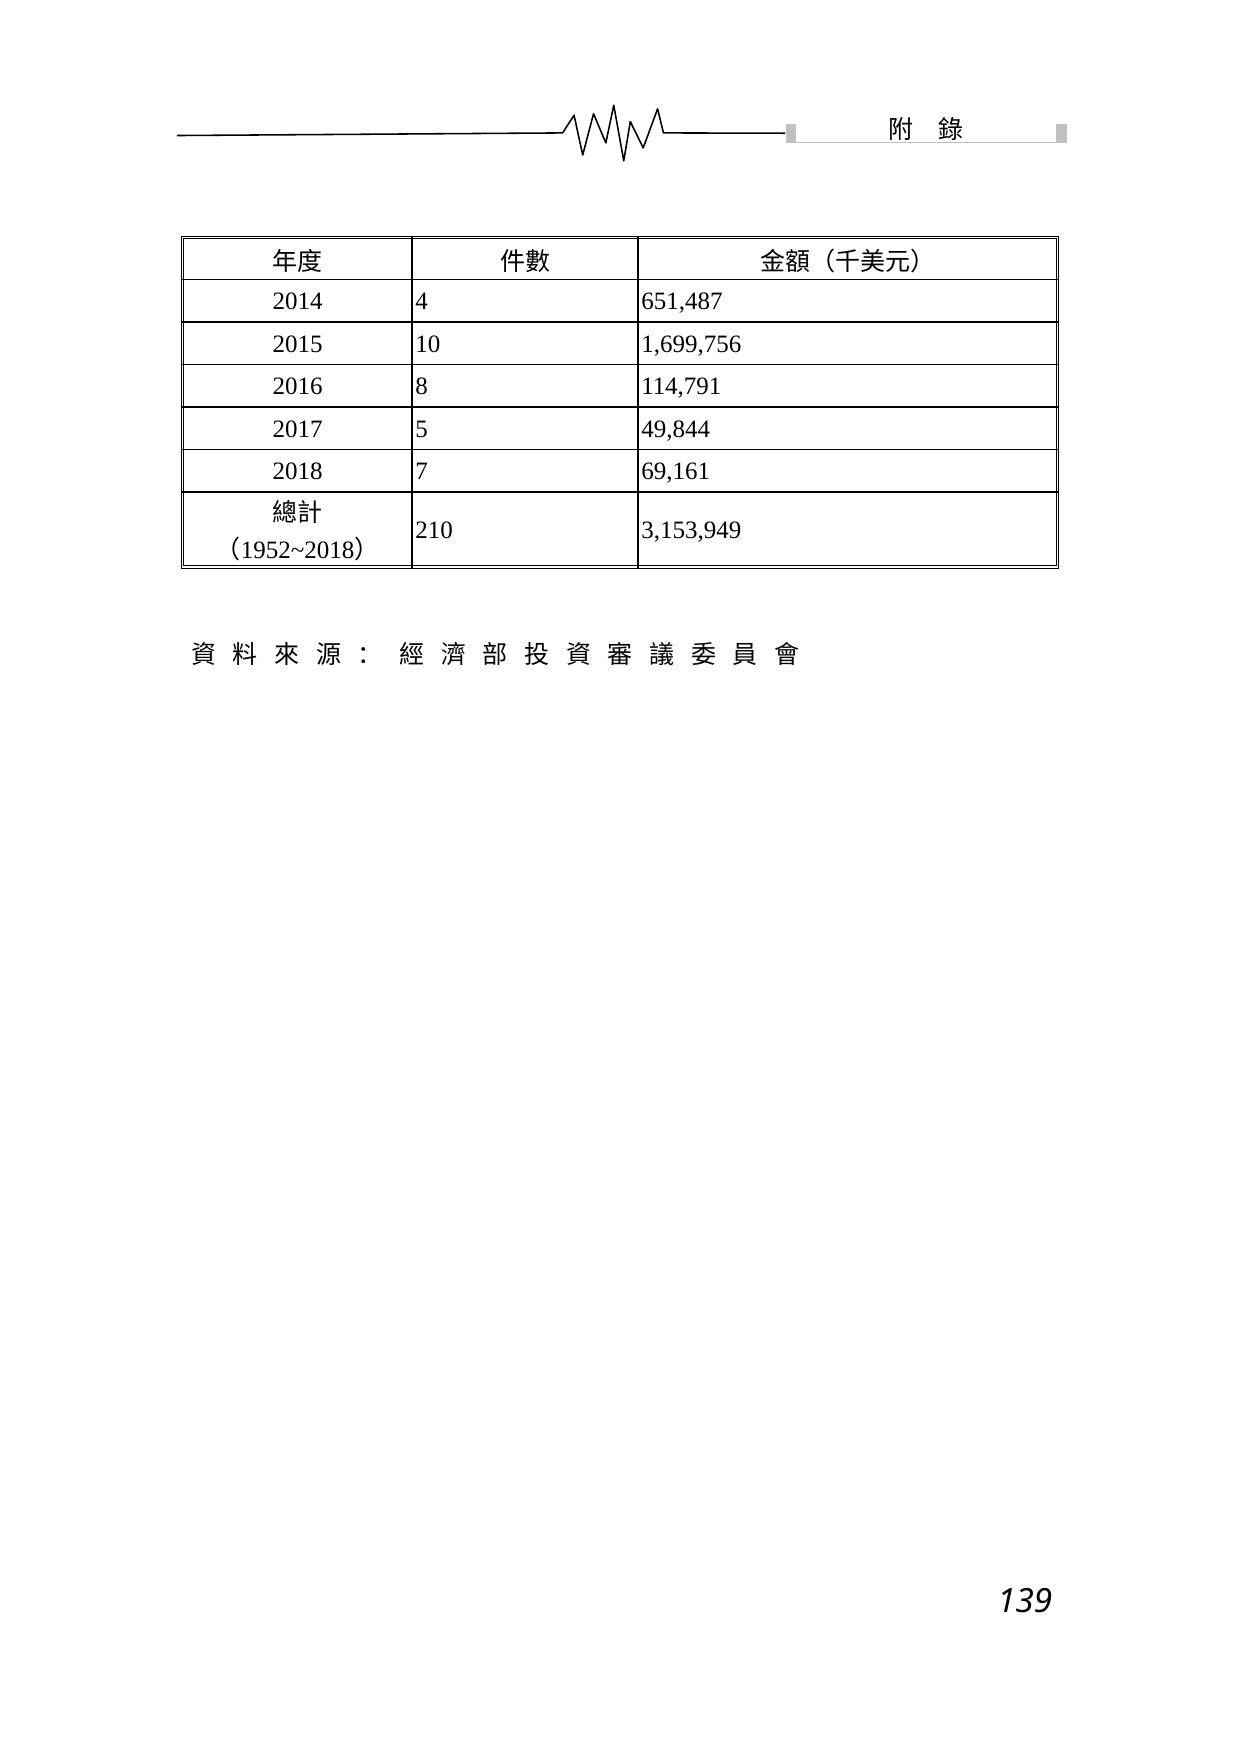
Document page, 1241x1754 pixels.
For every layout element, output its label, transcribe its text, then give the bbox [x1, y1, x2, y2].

table_cell 10 [413, 323, 637, 364]
text 資料來源：經濟部投資審議委員會 [183, 611, 1058, 674]
table_header 件數 [413, 239, 637, 279]
table_cell 3,153,949 [639, 493, 1056, 565]
table_cell 114,791 [639, 365, 1056, 406]
table_cell 2018 [184, 450, 411, 491]
table_cell 7 [413, 450, 637, 491]
table_cell 2017 [184, 408, 411, 449]
table_cell 8 [413, 365, 637, 406]
table_cell 2015 [184, 323, 411, 364]
table_cell 2014 [184, 280, 411, 321]
table_header 金額（千美元） [639, 239, 1056, 279]
table_cell 2016 [184, 365, 411, 406]
table_cell 4 [413, 280, 637, 321]
table_cell 69,161 [639, 450, 1056, 491]
table_cell 49,844 [639, 408, 1056, 449]
table_cell 210 [413, 493, 637, 565]
table_header 年度 [184, 239, 411, 279]
table_cell 651,487 [639, 280, 1056, 321]
table_cell 1,699,756 [639, 323, 1056, 364]
table_cell 總計 （1952~2018） [184, 493, 411, 565]
table_cell 5 [413, 408, 637, 449]
